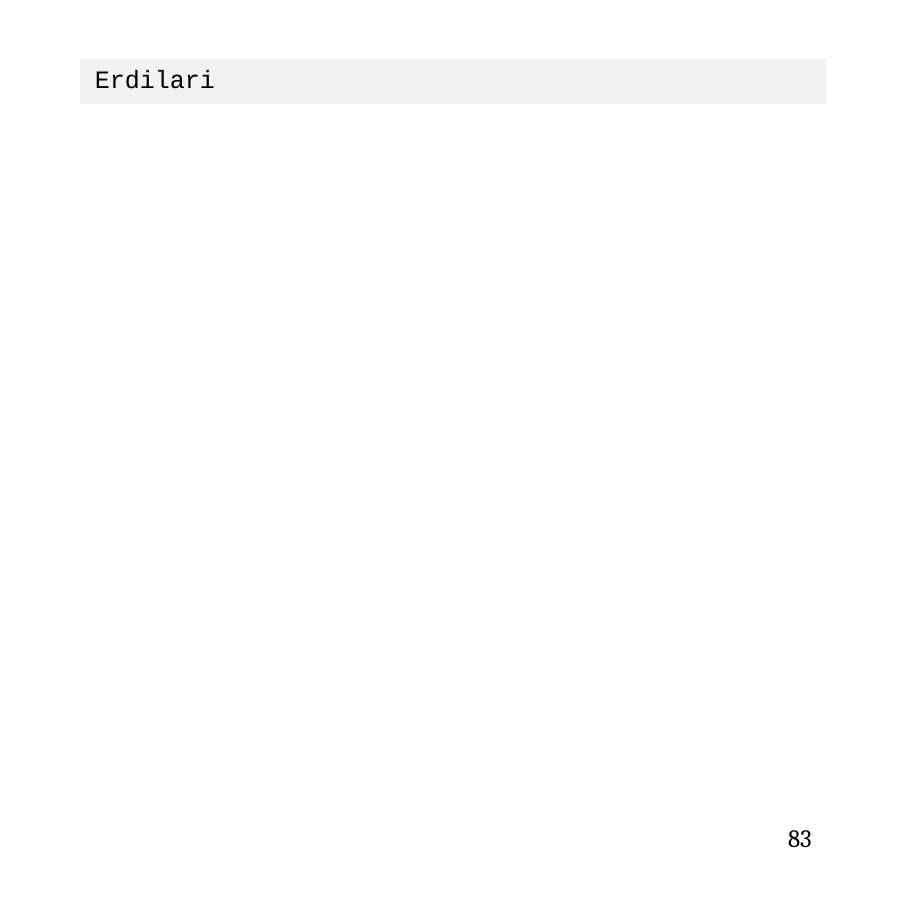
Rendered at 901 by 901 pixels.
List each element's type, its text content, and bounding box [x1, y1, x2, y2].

text Erdilari [86, 65, 820, 98]
